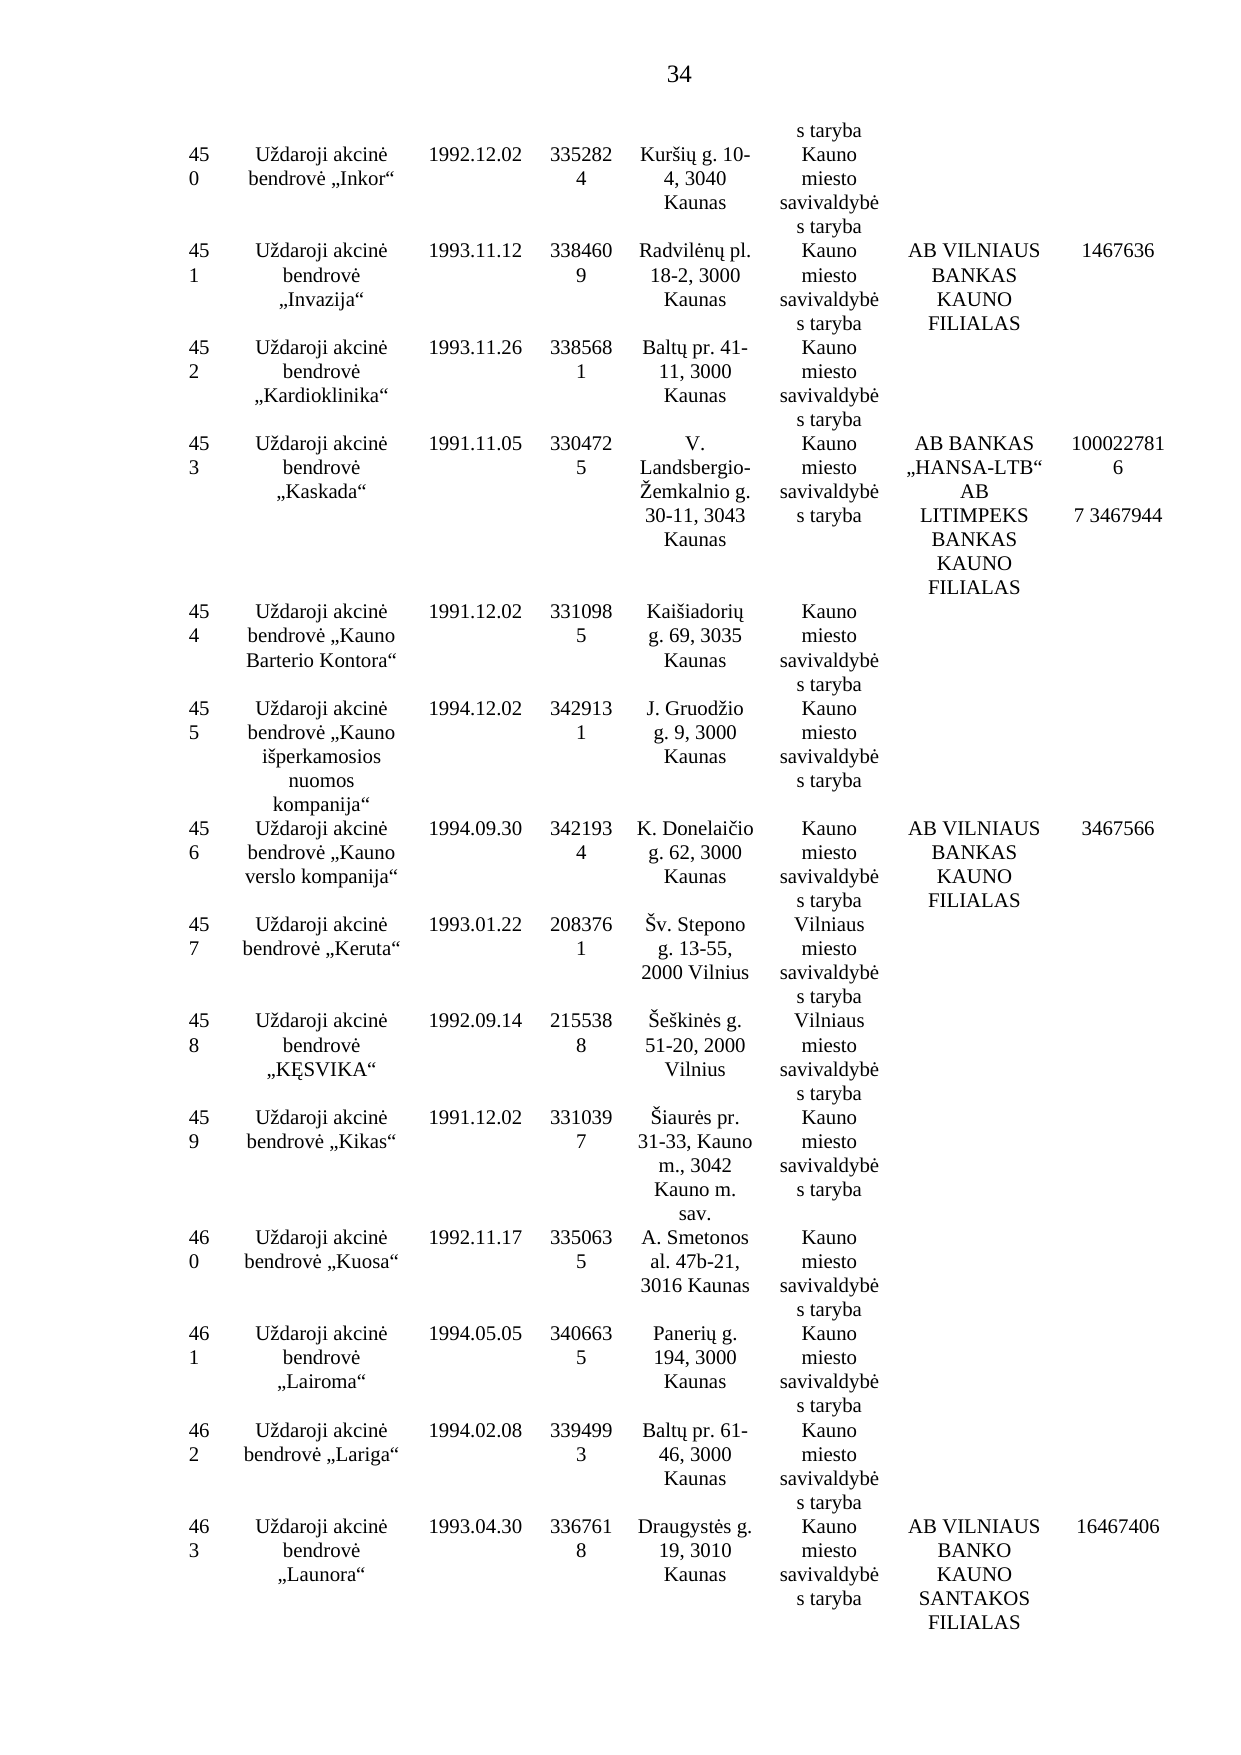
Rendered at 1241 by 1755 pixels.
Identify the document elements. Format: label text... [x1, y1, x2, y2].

table_cell [536, 118, 625, 142]
table_cell Kauno miesto savivaldybės taryba [765, 599, 894, 696]
table_cell J. Gruodžio g. 9, 3000 Kaunas [625, 696, 765, 816]
table_cell [1055, 1009, 1181, 1105]
table_cell 450 [177, 142, 229, 238]
table_cell 463 [177, 1514, 229, 1634]
table_cell 1992.09.14 [414, 1009, 536, 1105]
table_cell 1994.05.05 [414, 1321, 536, 1417]
table_cell Uždaroji akcinė bendrovė „Keruta“ [229, 912, 414, 1008]
table_cell Šeškinės g. 51-20, 2000 Vilnius [625, 1009, 765, 1105]
table_cell 3304725 [536, 431, 625, 599]
table_cell [1055, 696, 1181, 816]
table_cell AB VILNIAUS BANKO KAUNO SANTAKOS FILIALAS [894, 1514, 1055, 1634]
table_cell Kauno miesto savivaldybės taryba [765, 816, 894, 912]
table_cell Baltų pr. 61-46, 3000 Kaunas [625, 1418, 765, 1514]
table_cell 1467636 [1055, 239, 1181, 335]
table_cell Uždaroji akcinė bendrovė „Lariga“ [229, 1418, 414, 1514]
table_cell 1993.01.22 [414, 912, 536, 1008]
table_cell [894, 1009, 1055, 1105]
table_cell K. Donelaičio g. 62, 3000 Kaunas [625, 816, 765, 912]
table_cell 453 [177, 431, 229, 599]
table_cell [229, 118, 414, 142]
table_cell 1994.12.02 [414, 696, 536, 816]
table_cell 451 [177, 239, 229, 335]
table_cell [894, 912, 1055, 1008]
table_cell 3384609 [536, 239, 625, 335]
table_cell 455 [177, 696, 229, 816]
table_cell 3350635 [536, 1225, 625, 1321]
table_cell Šiaurės pr. 31-33, Kauno m., 3042 Kauno m. sav. [625, 1105, 765, 1225]
table_cell 3310397 [536, 1105, 625, 1225]
table_cell [894, 1418, 1055, 1514]
table_cell 454 [177, 599, 229, 696]
table_cell [414, 118, 536, 142]
table_cell [894, 335, 1055, 431]
table_cell 1994.02.08 [414, 1418, 536, 1514]
table_cell Kauno miesto savivaldybės taryba [765, 1321, 894, 1417]
table_cell [1055, 118, 1181, 142]
table_cell s taryba [765, 118, 894, 142]
table_cell [1055, 1225, 1181, 1321]
table_cell 1994.09.30 [414, 816, 536, 912]
table_cell Uždaroji akcinė bendrovė „Kauno verslo kompanija“ [229, 816, 414, 912]
table_cell 16467406 [1055, 1514, 1181, 1634]
table_cell 1991.11.05 [414, 431, 536, 599]
table_cell Uždaroji akcinė bendrovė „Kauno išperkamosios nuomos kompanija“ [229, 696, 414, 816]
table_cell 460 [177, 1225, 229, 1321]
table_cell Uždaroji akcinė bendrovė „Kardioklinika“ [229, 335, 414, 431]
table_cell 456 [177, 816, 229, 912]
table_cell 1991.12.02 [414, 1105, 536, 1225]
table_cell Uždaroji akcinė bendrovė „Kaskada“ [229, 431, 414, 599]
table_cell A. Smetonos al. 47b-21, 3016 Kaunas [625, 1225, 765, 1321]
table_cell Šv. Stepono g. 13-55, 2000 Vilnius [625, 912, 765, 1008]
table_cell Radvilėnų pl. 18-2, 3000 Kaunas [625, 239, 765, 335]
table_cell Kauno miesto savivaldybės taryba [765, 335, 894, 431]
table_cell 3352824 [536, 142, 625, 238]
table_cell AB BANKAS „HANSA-LTB“ AB LITIMPEKS BANKAS KAUNO FILIALAS [894, 431, 1055, 599]
table_cell 3385681 [536, 335, 625, 431]
table_cell Kauno miesto savivaldybės taryba [765, 142, 894, 238]
table_cell Uždaroji akcinė bendrovė „KĘSVIKA“ [229, 1009, 414, 1105]
table_cell [894, 599, 1055, 696]
table_cell V. Landsbergio-Žemkalnio g. 30-11, 3043 Kaunas [625, 431, 765, 599]
table_cell 3406635 [536, 1321, 625, 1417]
table_cell Uždaroji akcinė bendrovė „Lairoma“ [229, 1321, 414, 1417]
table_cell [894, 1321, 1055, 1417]
table_cell [894, 1105, 1055, 1225]
table_cell 3310985 [536, 599, 625, 696]
table_cell 461 [177, 1321, 229, 1417]
table_cell [894, 142, 1055, 238]
table_cell 1992.11.17 [414, 1225, 536, 1321]
table_cell [1055, 142, 1181, 238]
table_cell 3429131 [536, 696, 625, 816]
table_cell Uždaroji akcinė bendrovė „Inkor“ [229, 142, 414, 238]
table_cell 2155388 [536, 1009, 625, 1105]
table_cell [625, 118, 765, 142]
table_cell 1993.11.12 [414, 239, 536, 335]
table_cell [1055, 912, 1181, 1008]
table_cell 1993.11.26 [414, 335, 536, 431]
table_cell Kauno miesto savivaldybės taryba [765, 696, 894, 816]
table_cell 3394993 [536, 1418, 625, 1514]
table_cell [1055, 1418, 1181, 1514]
table_cell 3421934 [536, 816, 625, 912]
table_cell Kauno miesto savivaldybės taryba [765, 1418, 894, 1514]
table_cell 2083761 [536, 912, 625, 1008]
table_cell Baltų pr. 41-11, 3000 Kaunas [625, 335, 765, 431]
table_cell Uždaroji akcinė bendrovė „Kauno Barterio Kontora“ [229, 599, 414, 696]
table_cell 3367618 [536, 1514, 625, 1634]
table_cell AB VILNIAUS BANKAS KAUNO FILIALAS [894, 816, 1055, 912]
table_cell Kaišiadorių g. 69, 3035 Kaunas [625, 599, 765, 696]
table_cell AB VILNIAUS BANKAS KAUNO FILIALAS [894, 239, 1055, 335]
table_cell Kuršių g. 10-4, 3040 Kaunas [625, 142, 765, 238]
table_cell [1055, 1105, 1181, 1225]
table_cell [894, 696, 1055, 816]
table_cell Uždaroji akcinė bendrovė „Kuosa“ [229, 1225, 414, 1321]
table_cell Kauno miesto savivaldybės taryba [765, 239, 894, 335]
table_cell Kauno miesto savivaldybės taryba [765, 1514, 894, 1634]
table_cell [177, 118, 229, 142]
table_cell 1000227816 7 3467944 [1055, 431, 1181, 599]
table_cell Vilniaus miesto savivaldybės taryba [765, 1009, 894, 1105]
table_cell Kauno miesto savivaldybės taryba [765, 431, 894, 599]
table_cell Uždaroji akcinė bendrovė „Launora“ [229, 1514, 414, 1634]
table_cell 452 [177, 335, 229, 431]
table_cell [894, 1225, 1055, 1321]
table_cell 458 [177, 1009, 229, 1105]
table_cell Draugystės g. 19, 3010 Kaunas [625, 1514, 765, 1634]
table_cell Kauno miesto savivaldybės taryba [765, 1225, 894, 1321]
table_cell 1992.12.02 [414, 142, 536, 238]
table_cell 462 [177, 1418, 229, 1514]
table_cell [1055, 1321, 1181, 1417]
table_cell Panerių g. 194, 3000 Kaunas [625, 1321, 765, 1417]
table_cell 1993.04.30 [414, 1514, 536, 1634]
table_cell 457 [177, 912, 229, 1008]
table_cell [1055, 599, 1181, 696]
table_cell 459 [177, 1105, 229, 1225]
table_cell Kauno miesto savivaldybės taryba [765, 1105, 894, 1225]
table_cell 3467566 [1055, 816, 1181, 912]
table_cell [894, 118, 1055, 142]
table_cell [1055, 335, 1181, 431]
table_cell Uždaroji akcinė bendrovė „Invazija“ [229, 239, 414, 335]
table_cell Vilniaus miesto savivaldybės taryba [765, 912, 894, 1008]
table_cell Uždaroji akcinė bendrovė „Kikas“ [229, 1105, 414, 1225]
table_cell 1991.12.02 [414, 599, 536, 696]
